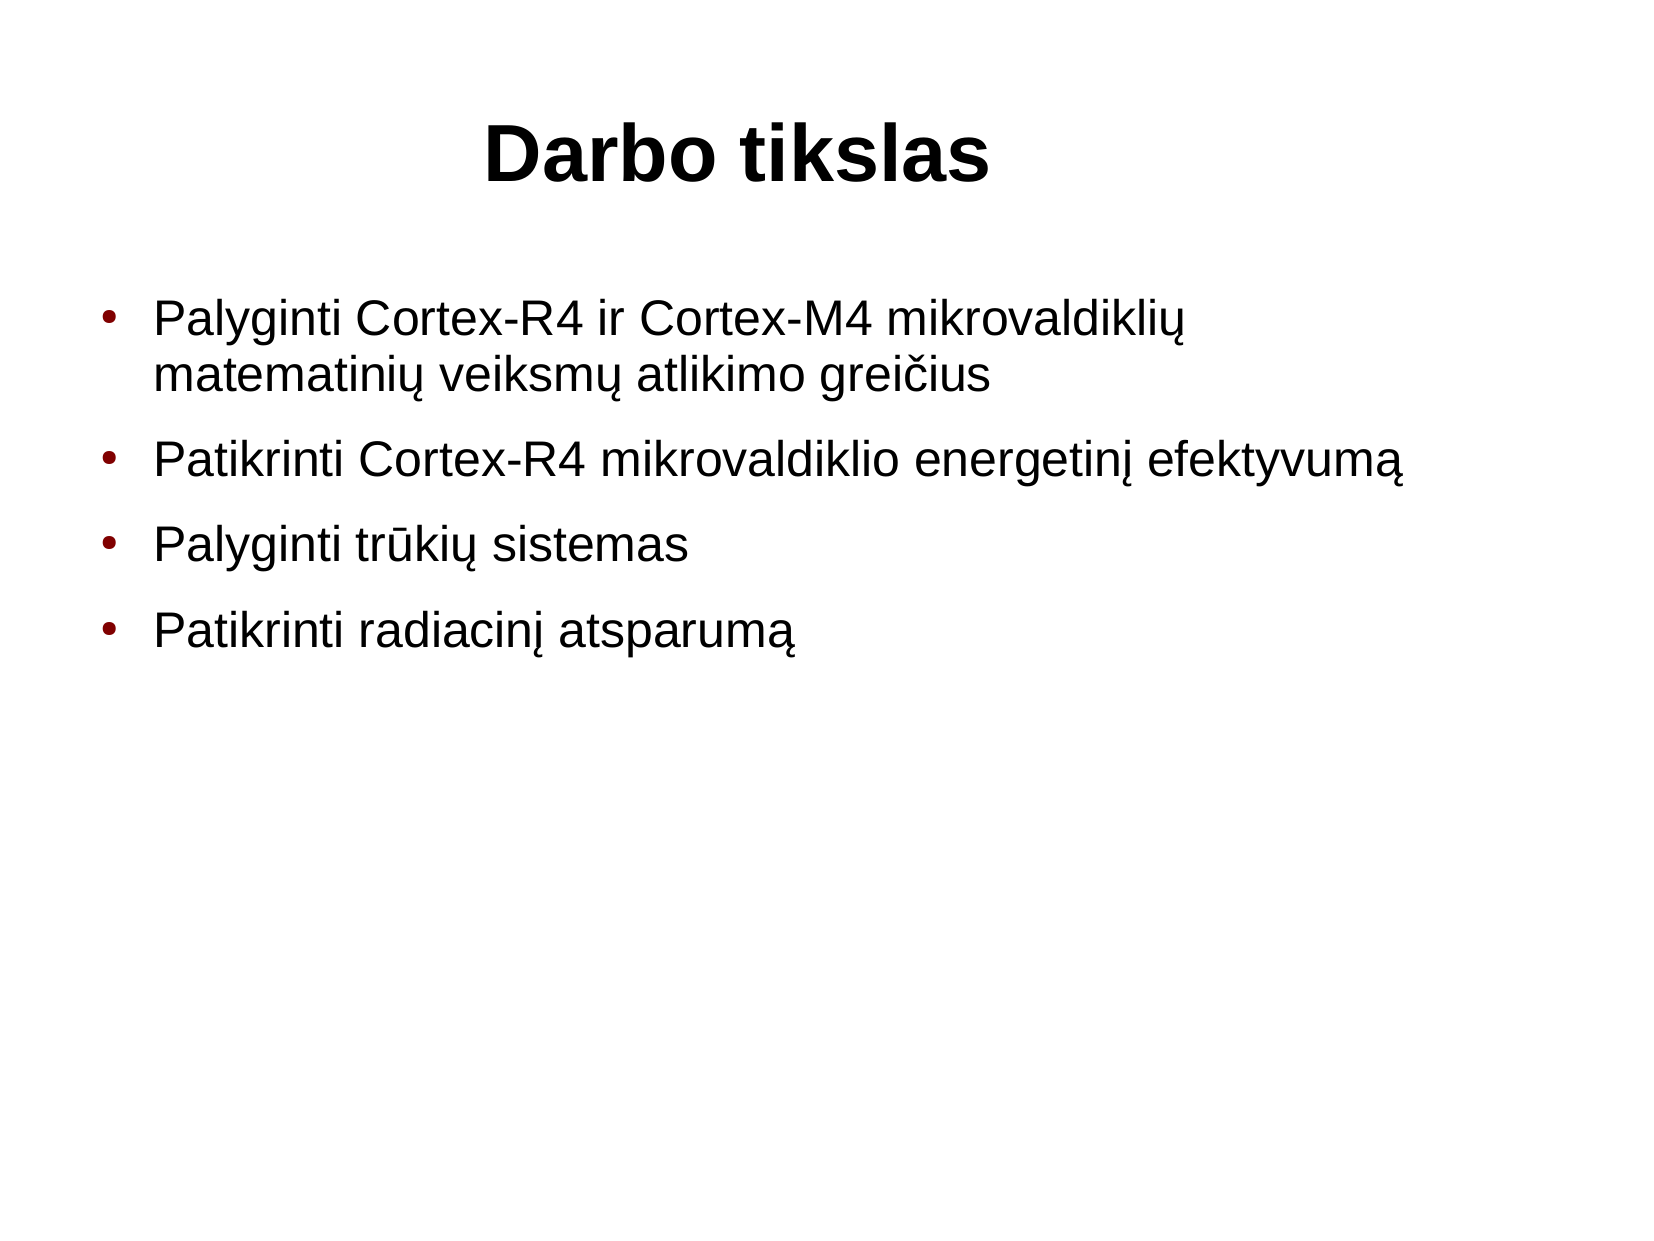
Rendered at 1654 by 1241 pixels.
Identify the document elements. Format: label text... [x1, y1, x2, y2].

title Darbo tikslas [58, 49, 1417, 257]
list Palyginti Cortex-R4 ir Cortex-M4 mikrovaldiklių matematinių veiksmų atlikimo greičius Patikrinti Cortex-R4 mikrovaldiklio energetinį efektyvumą Palyginti trūkių sistemas Patikrinti radiacinį atsparumą [82, 290, 1417, 1010]
